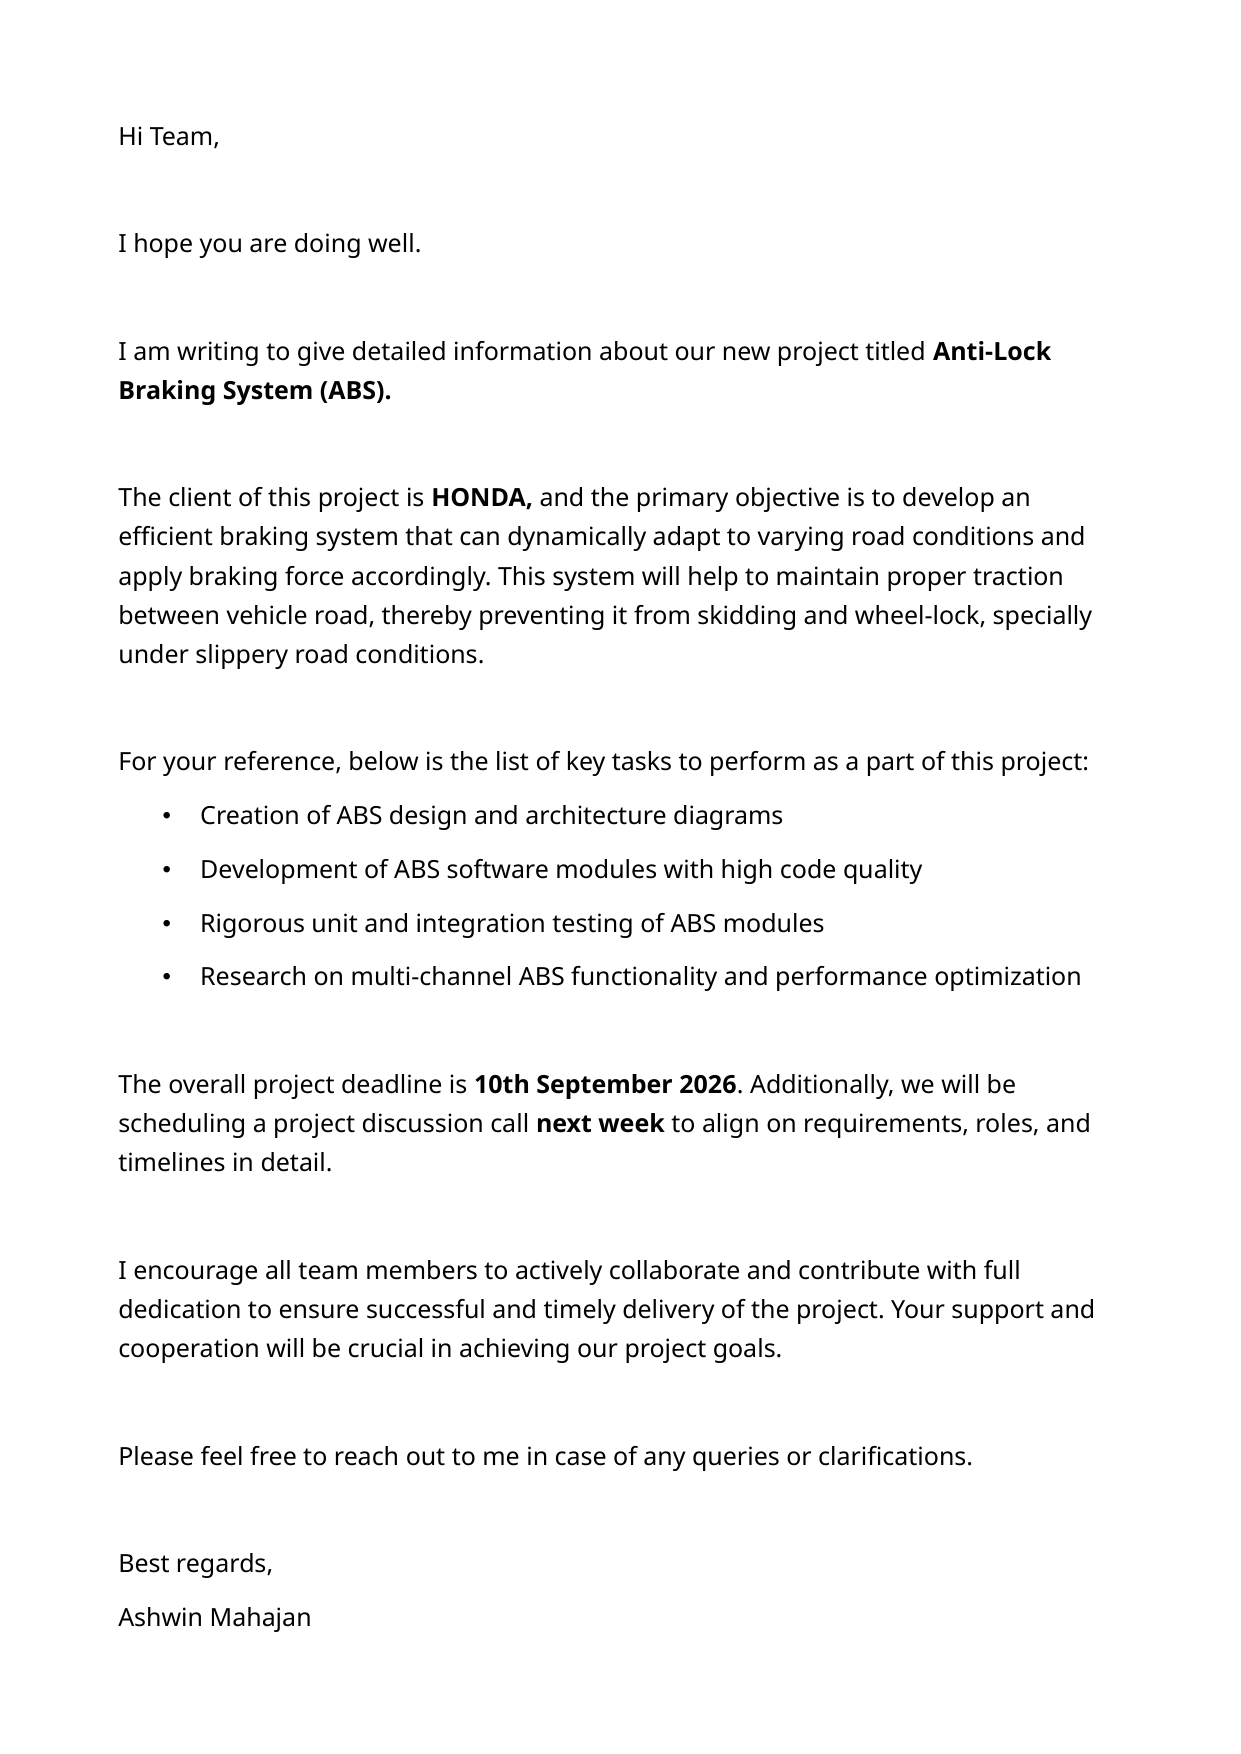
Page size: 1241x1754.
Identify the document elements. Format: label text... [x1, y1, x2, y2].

text The overall project deadline is 10th September 2026. Additionally, we will be scheduling a project discussion call next week to align on requirements, roles, and timelines in detail. [118, 1066, 1122, 1179]
list Research on multi-channel ABS functionality and performance optimization [162, 959, 1122, 993]
text I encourage all team members to actively collaborate and contribute with full dedication to ensure successful and timely delivery of the project. Your support and cooperation will be crucial in achieving our project goals. [118, 1252, 1122, 1365]
text Please feel free to reach out to me in case of any queries or clarifications. [118, 1438, 1122, 1472]
text I hope you are doing well. [118, 226, 1122, 260]
text I am writing to give detailed information about our new project titled Anti-Lock Braking System (ABS). [118, 333, 1122, 406]
text For your reference, below is the list of key tasks to perform as a part of this project: [118, 744, 1122, 778]
list Development of ABS software modules with high code quality [162, 851, 1122, 886]
list Creation of ABS design and architecture diagrams [162, 798, 1122, 832]
text Ashwin Mahajan [118, 1599, 1122, 1633]
text The client of this project is HONDA, and the primary objective is to develop an efficient braking system that can dynamically adapt to varying road conditions and apply braking force accordingly. This system will help to maintain proper traction between vehicle road, thereby preventing it from skidding and wheel-lock, specially under slippery road conditions. [118, 480, 1122, 671]
text Hi Team, [118, 118, 1122, 152]
list Rigorous unit and integration testing of ABS modules [162, 905, 1122, 939]
text Best regards, [118, 1546, 1122, 1580]
